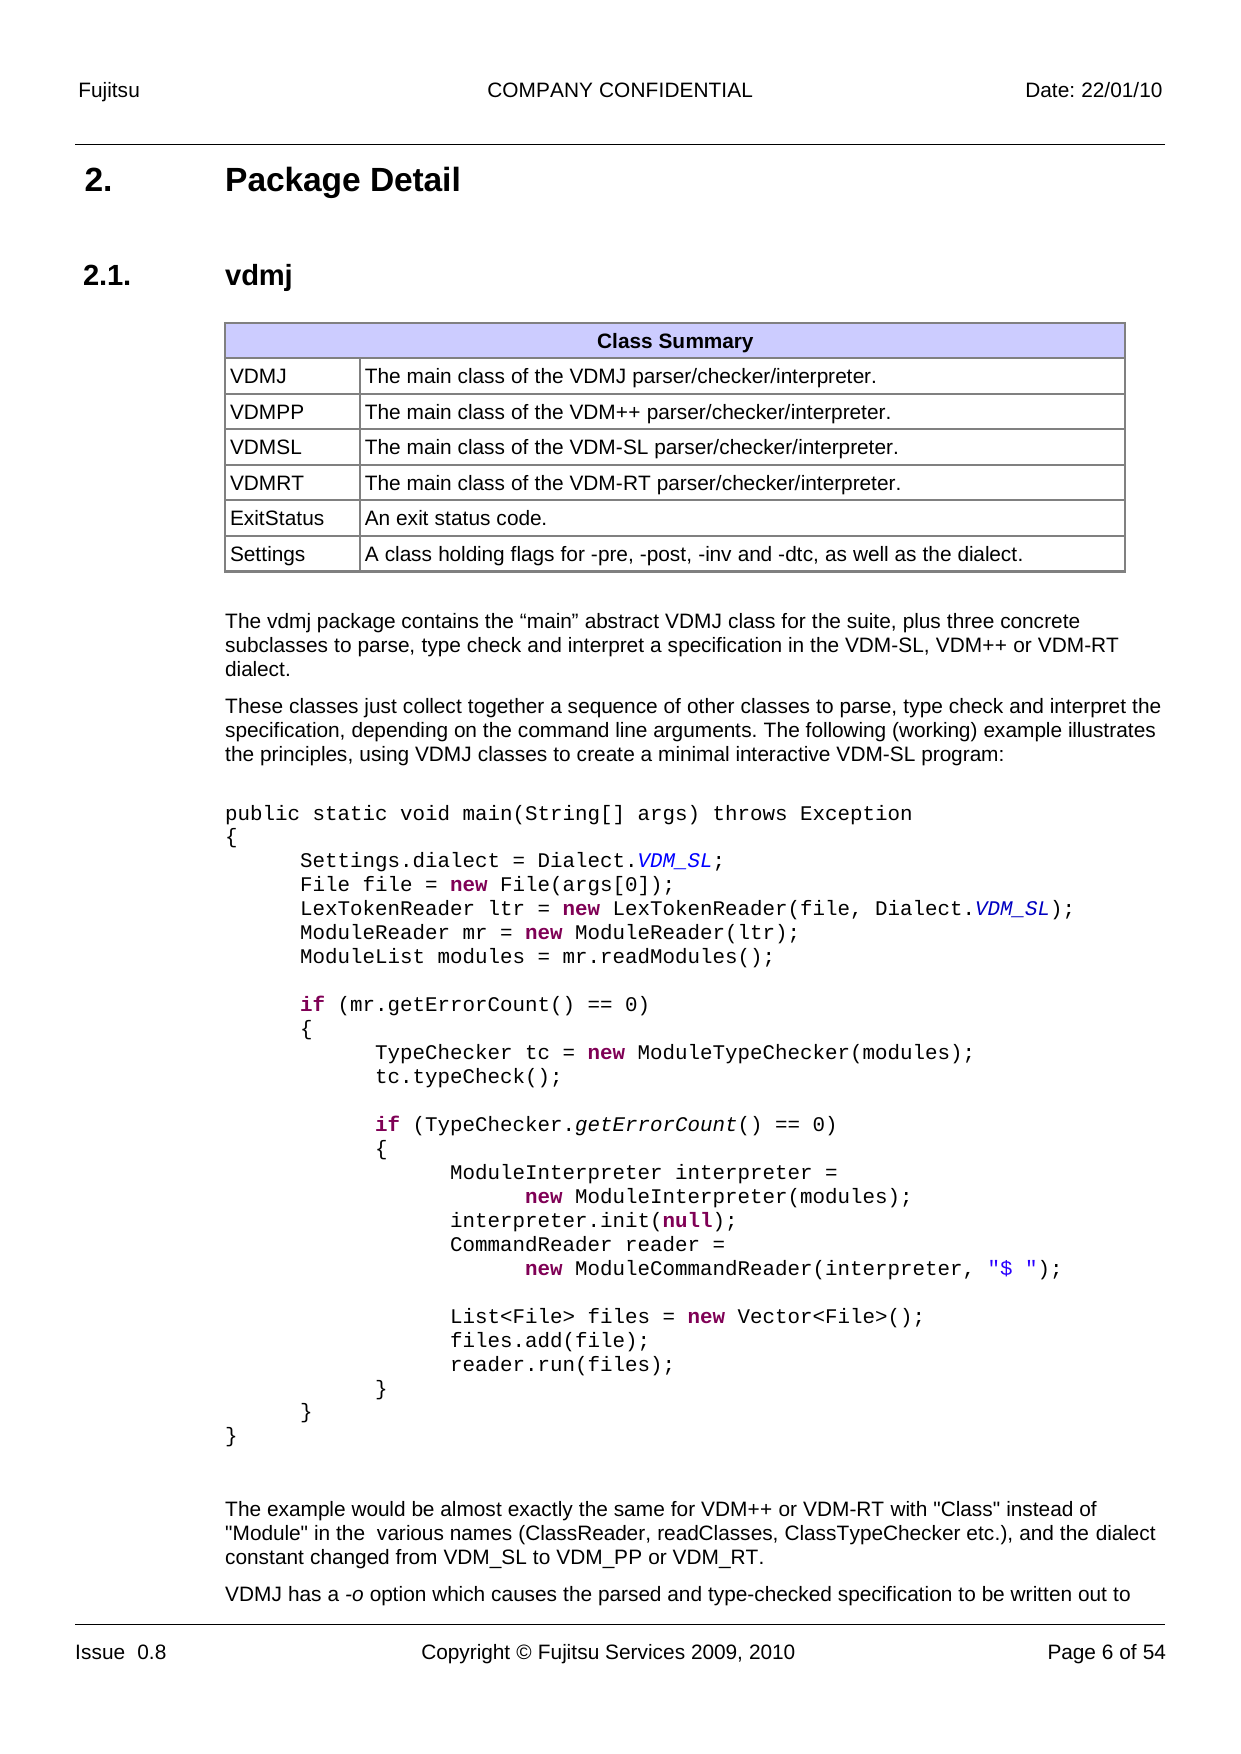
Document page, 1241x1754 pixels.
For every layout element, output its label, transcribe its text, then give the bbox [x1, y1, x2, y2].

text new ModuleInterpreter(modules); [225, 1186, 1165, 1210]
table_cell Settings [226, 537, 359, 570]
text The example would be almost exactly the same for VDM++ or VDM-RT with "Class" instead of "Module" in the various names (ClassReader, readClasses, ClassTypeChecker etc.), and the dialect constant changed from VDM_SL to VDM_PP or VDM_RT. [225, 1497, 1165, 1569]
text } [225, 1401, 1165, 1425]
table_cell The main class of the VDM-SL parser/checker/interpreter. [361, 430, 1124, 464]
table_cell The main class of the VDMJ parser/checker/interpreter. [361, 359, 1124, 393]
text File file = new File(args[0]); [225, 874, 1165, 898]
text new ModuleCommandReader(interpreter, "$ "); [225, 1258, 1165, 1282]
text files.add(file); [225, 1329, 1165, 1353]
text TypeChecker tc = new ModuleTypeChecker(modules); [225, 1042, 1165, 1066]
text List<File> files = new Vector<File>(); [225, 1306, 1165, 1329]
text These classes just collect together a sequence of other classes to parse, type check and interpret the specification, depending on the command line arguments. The following (working) example illustrates the principles, using VDMJ classes to create a minimal interactive VDM-SL program: [225, 694, 1165, 766]
text ModuleReader mr = new ModuleReader(ltr); [225, 922, 1165, 946]
text Settings.dialect = Dialect.VDM_SL; [225, 850, 1165, 874]
text { [225, 826, 1165, 850]
text ModuleInterpreter interpreter = [225, 1162, 1165, 1186]
text reader.run(files); [225, 1353, 1165, 1377]
text tc.typeCheck(); [225, 1066, 1165, 1090]
text The vdmj package contains the “main” abstract VDMJ class for the suite, plus three concrete subclasses to parse, type check and interpret a specification in the VDM-SL, VDM++ or VDM-RT dialect. [225, 609, 1165, 681]
table_cell ExitStatus [226, 501, 359, 535]
table_cell VDMSL [226, 430, 359, 464]
table_cell A class holding flags for -pre, -post, -inv and -dtc, as well as the dialect. [361, 537, 1124, 570]
text LexTokenReader ltr = new LexTokenReader(file, Dialect.VDM_SL); [225, 898, 1165, 922]
table_cell The main class of the VDM++ parser/checker/interpreter. [361, 395, 1124, 428]
subtitle vdmj [75, 258, 1165, 292]
subtitle Package Detail [75, 160, 1165, 198]
text interpreter.init(null); [225, 1210, 1165, 1234]
text if (mr.getErrorCount() == 0) [225, 994, 1165, 1018]
table_cell An exit status code. [361, 501, 1124, 535]
table_header Class Summary [226, 324, 1124, 357]
text } [225, 1377, 1165, 1401]
text if (TypeChecker.getErrorCount() == 0) [225, 1114, 1165, 1138]
text public static void main(String[] args) throws Exception [225, 802, 1165, 826]
table_cell The main class of the VDM-RT parser/checker/interpreter. [361, 466, 1124, 499]
text CommandReader reader = [225, 1234, 1165, 1258]
text VDMJ has a -o option which causes the parsed and type-checked specification to be written out to [225, 1582, 1165, 1606]
table_cell VDMPP [226, 395, 359, 428]
text { [225, 1018, 1165, 1042]
table_cell VDMJ [226, 359, 359, 393]
text } [225, 1425, 1165, 1449]
text ModuleList modules = mr.readModules(); [225, 946, 1165, 970]
table_cell VDMRT [226, 466, 359, 499]
text { [225, 1138, 1165, 1162]
